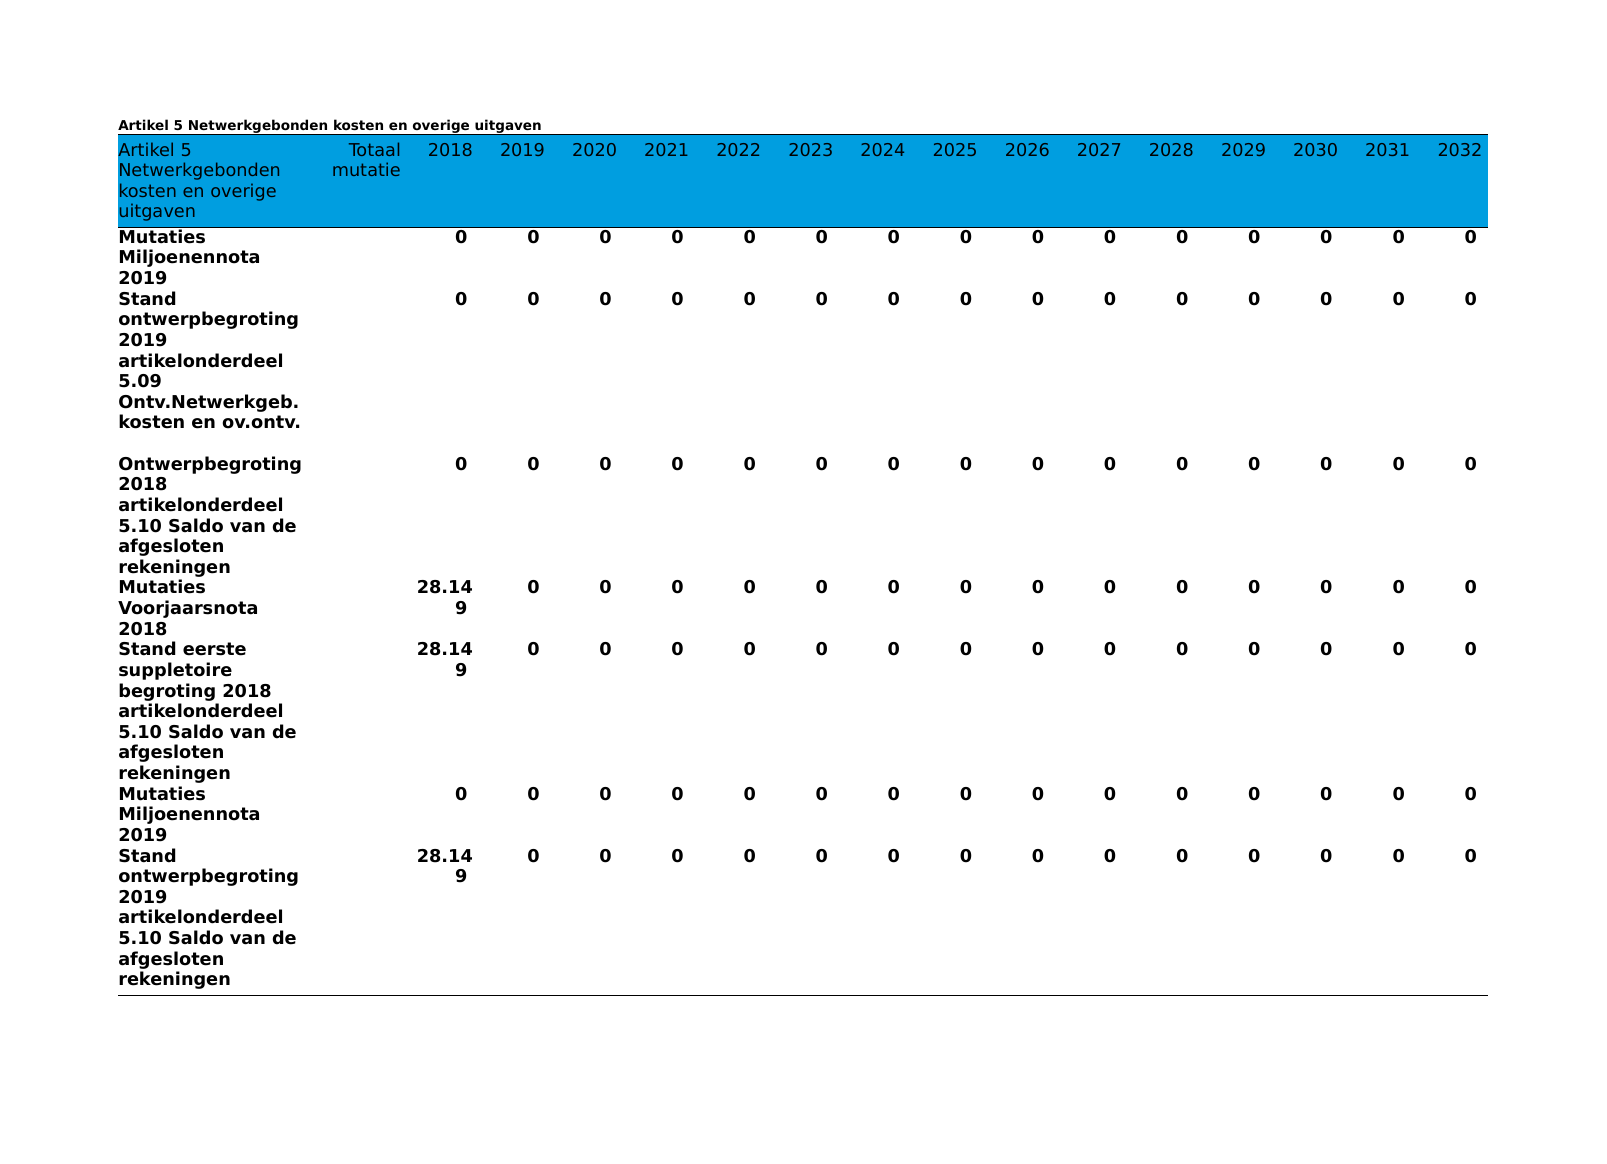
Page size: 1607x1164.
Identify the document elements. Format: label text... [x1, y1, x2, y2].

table_cell 0 [1272, 578, 1344, 639]
table_cell 0 [1344, 454, 1416, 577]
table_cell 0 [911, 639, 983, 784]
table_cell 0 [767, 846, 839, 994]
table_cell 0 [1128, 454, 1199, 577]
table_cell [983, 433, 1055, 454]
table_cell 0 [911, 784, 983, 846]
table_cell 0 [695, 454, 767, 577]
table_cell 0 [839, 289, 911, 433]
table_cell 0 [1128, 289, 1199, 433]
table_cell [303, 454, 406, 577]
table_cell 0 [1344, 846, 1416, 994]
table_cell 0 [1344, 784, 1416, 846]
table_cell [479, 433, 551, 454]
table_cell 0 [1416, 228, 1488, 289]
table_cell 2030 [1272, 135, 1344, 227]
table_cell 0 [479, 289, 551, 433]
table_cell [551, 433, 623, 454]
table_cell 2022 [695, 135, 767, 227]
table_cell Ontwerpbegroting 2018 artikelonderdeel 5.10 Saldo van de afgesloten rekeningen [118, 454, 303, 577]
table_cell 0 [551, 228, 623, 289]
table_cell 0 [623, 454, 695, 577]
table_cell 0 [1128, 784, 1199, 846]
table_cell Mutaties Miljoenennota 2019 [118, 784, 303, 846]
table_cell 0 [479, 228, 551, 289]
table_cell 0 [551, 784, 623, 846]
table_cell 0 [1128, 578, 1199, 639]
table_cell 0 [983, 454, 1055, 577]
table_cell 0 [839, 454, 911, 577]
table_cell 0 [1344, 578, 1416, 639]
table_cell 0 [911, 578, 983, 639]
table_cell Mutaties Voorjaarsnota 2018 [118, 578, 303, 639]
table_cell Mutaties Miljoenennota 2019 [118, 228, 303, 289]
table_cell [1272, 433, 1344, 454]
table_cell 0 [1128, 639, 1199, 784]
table_cell [1344, 433, 1416, 454]
table_cell 0 [1200, 846, 1272, 994]
table_cell 0 [551, 289, 623, 433]
table_cell 0 [983, 784, 1055, 846]
table_cell [303, 846, 406, 994]
table_cell 0 [767, 639, 839, 784]
table_cell 0 [839, 228, 911, 289]
table_cell [303, 433, 406, 454]
table_cell 0 [695, 846, 767, 994]
table_cell 0 [1200, 578, 1272, 639]
table_cell [303, 228, 406, 289]
table_cell 0 [695, 228, 767, 289]
table_cell 0 [1416, 846, 1488, 994]
table_cell 0 [1344, 289, 1416, 433]
table_cell 2018 [406, 135, 478, 227]
table_cell [118, 433, 303, 454]
table_cell 0 [911, 289, 983, 433]
table_cell 0 [1200, 784, 1272, 846]
table_cell 0 [1416, 639, 1488, 784]
table_cell 0 [839, 639, 911, 784]
table_cell [1128, 433, 1199, 454]
table_cell 2019 [479, 135, 551, 227]
table_cell 0 [406, 289, 478, 433]
table_header Artikel 5 Netwerkgebonden kosten en overige uitgaven [118, 118, 1488, 134]
table_cell 28.149 [406, 639, 478, 784]
table_cell [911, 433, 983, 454]
table_cell 0 [695, 639, 767, 784]
table_cell 0 [479, 846, 551, 994]
table_cell 2025 [911, 135, 983, 227]
table_cell 0 [551, 846, 623, 994]
table_cell Artikel 5 Netwerkgebonden kosten en overige uitgaven [118, 135, 303, 227]
table_cell 0 [1416, 454, 1488, 577]
table_cell [303, 289, 406, 433]
table_cell 0 [623, 228, 695, 289]
table_cell 2029 [1200, 135, 1272, 227]
table_cell 0 [623, 289, 695, 433]
table_cell 0 [1055, 784, 1127, 846]
table_cell 2023 [767, 135, 839, 227]
table_cell 2020 [551, 135, 623, 227]
table_cell 2026 [983, 135, 1055, 227]
table_cell 0 [406, 228, 478, 289]
table_cell 0 [983, 578, 1055, 639]
table_cell 0 [1344, 228, 1416, 289]
table_cell 2028 [1128, 135, 1199, 227]
table_cell 28.149 [406, 846, 478, 994]
table_cell [767, 433, 839, 454]
table_cell 0 [1055, 639, 1127, 784]
table_cell [1055, 433, 1127, 454]
table_cell 0 [479, 639, 551, 784]
table_cell 0 [695, 784, 767, 846]
table_cell 0 [839, 578, 911, 639]
table_cell [406, 433, 478, 454]
table_cell 0 [623, 846, 695, 994]
table_cell 0 [551, 639, 623, 784]
table_cell 0 [1055, 454, 1127, 577]
table_cell [303, 784, 406, 846]
table_cell 0 [1055, 846, 1127, 994]
table_cell 0 [406, 454, 478, 577]
table_cell 0 [767, 454, 839, 577]
table_cell 2024 [839, 135, 911, 227]
table_cell 0 [767, 289, 839, 433]
table_cell 0 [911, 454, 983, 577]
table_cell [1200, 433, 1272, 454]
table_cell 0 [1128, 228, 1199, 289]
table_cell [303, 578, 406, 639]
table_cell 0 [1200, 289, 1272, 433]
table_cell 0 [1055, 289, 1127, 433]
table_cell 2031 [1344, 135, 1416, 227]
table_cell 2032 [1416, 135, 1488, 227]
table_cell 0 [839, 784, 911, 846]
table_cell 0 [1272, 454, 1344, 577]
table_cell 0 [767, 578, 839, 639]
table_cell 0 [1200, 228, 1272, 289]
table_cell 0 [983, 228, 1055, 289]
table_cell 0 [479, 784, 551, 846]
table_cell 0 [623, 578, 695, 639]
table_cell Stand ontwerpbegroting 2019 artikelonderdeel 5.10 Saldo van de afgesloten rekeningen [118, 846, 303, 994]
table_cell 0 [1416, 289, 1488, 433]
table_cell 0 [839, 846, 911, 994]
table_cell [695, 433, 767, 454]
table_cell 2021 [623, 135, 695, 227]
table_cell [303, 639, 406, 784]
table_cell 0 [1055, 578, 1127, 639]
table_cell 0 [1055, 228, 1127, 289]
table_cell 0 [695, 289, 767, 433]
table_cell 0 [1416, 784, 1488, 846]
table_cell 28.149 [406, 578, 478, 639]
table_cell 0 [1416, 578, 1488, 639]
table_cell 0 [911, 228, 983, 289]
table_cell 0 [911, 846, 983, 994]
table_cell 0 [983, 846, 1055, 994]
table_cell 0 [1272, 784, 1344, 846]
table_cell 0 [479, 454, 551, 577]
table_cell 0 [1272, 846, 1344, 994]
table_cell 0 [983, 639, 1055, 784]
table_cell 0 [983, 289, 1055, 433]
table_cell 0 [767, 784, 839, 846]
table_cell 0 [1272, 639, 1344, 784]
table_cell [1416, 433, 1488, 454]
table_cell 0 [623, 784, 695, 846]
table_cell 0 [767, 228, 839, 289]
table_cell 0 [1128, 846, 1199, 994]
table_cell 0 [1272, 228, 1344, 289]
table_cell 0 [1344, 639, 1416, 784]
table_cell 0 [1200, 639, 1272, 784]
table_cell Stand eerste suppletoire begroting 2018 artikelonderdeel 5.10 Saldo van de afgesloten rekeningen [118, 639, 303, 784]
table_cell 0 [695, 578, 767, 639]
table_cell 0 [479, 578, 551, 639]
table_cell 0 [551, 578, 623, 639]
table_cell Totaal mutatie [303, 135, 406, 227]
table_cell 0 [406, 784, 478, 846]
table_cell Stand ontwerpbegroting 2019 artikelonderdeel 5.09 Ontv.Netwerkgeb.kosten en ov.ontv. [118, 289, 303, 433]
table_cell 0 [623, 639, 695, 784]
table_cell 0 [551, 454, 623, 577]
table_cell [623, 433, 695, 454]
table_cell 2027 [1055, 135, 1127, 227]
table_cell [839, 433, 911, 454]
table_cell 0 [1200, 454, 1272, 577]
table_cell 0 [1272, 289, 1344, 433]
